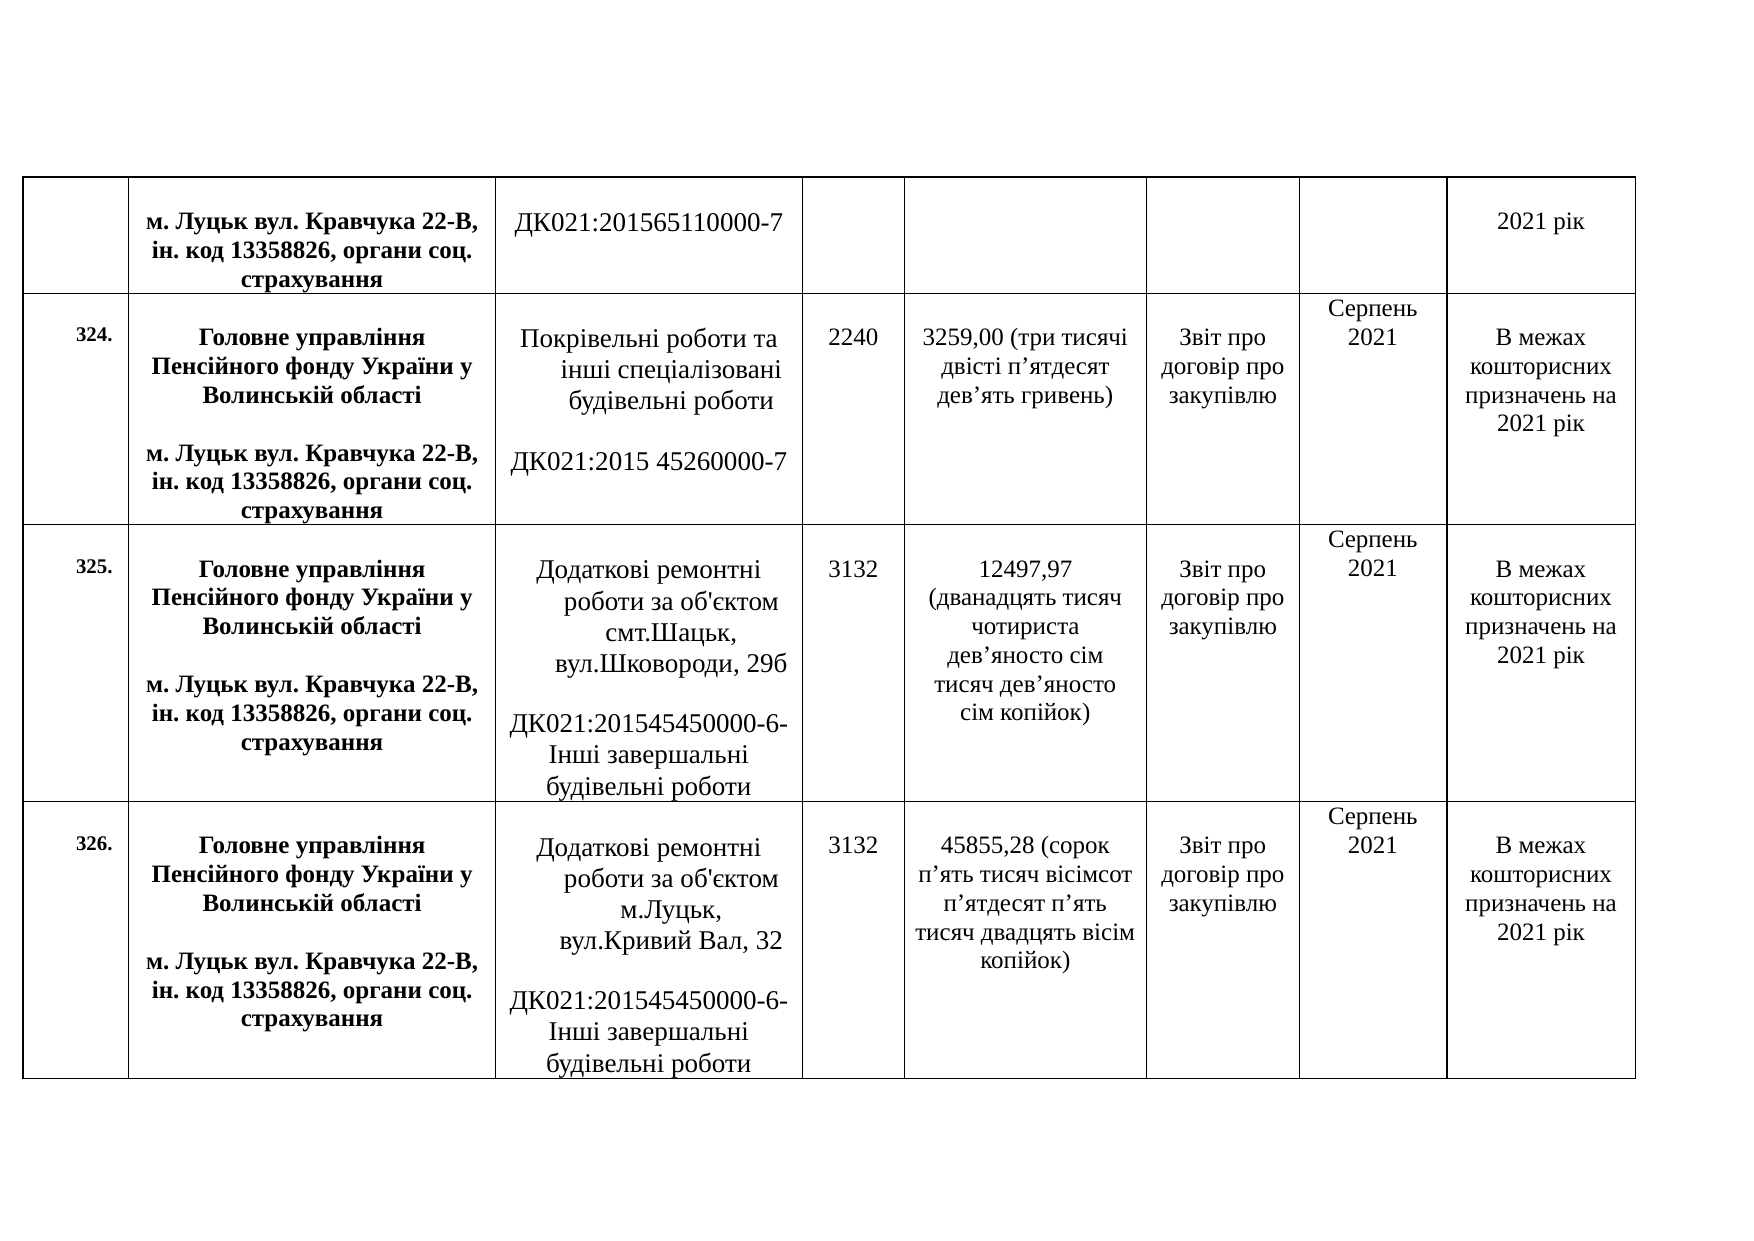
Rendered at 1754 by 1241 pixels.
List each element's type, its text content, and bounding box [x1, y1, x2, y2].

table_cell 45855,28 (сорок п’ять тисяч вісімсот п’ятдесят п’ять тисяч двадцять вісім копійок) [905, 802, 1146, 1078]
table_cell Додаткові ремонтні роботи за об'єктом смт.Шацьк, вул.Шковороди, 29б ДК021:201545450000-6-Інші завершальні будівельні роботи [496, 525, 802, 801]
table_cell [803, 178, 904, 292]
table_cell [1147, 178, 1299, 292]
table_cell Звіт про договір про закупівлю [1147, 525, 1299, 801]
table_cell 12497,97 (дванадцять тисяч чотириста дев’яносто сім тисяч дев’яносто сім копійок) [905, 525, 1146, 801]
table_cell [24, 178, 128, 292]
table_cell Cерпень 2021 [1300, 294, 1446, 524]
table_cell Головне управління Пенсійного фонду України у Волинській області м. Луцьк вул. Кравчука 22-В, ін. код 13358826, органи соц. страхування [129, 294, 495, 524]
table_cell В межах кошторисних призначень на 2021 рік [1448, 802, 1635, 1078]
table_cell 3132 [803, 525, 904, 801]
table_cell м. Луцьк вул. Кравчука 22-В, ін. код 13358826, органи соц. страхування [129, 178, 495, 292]
table_cell 3132 [803, 802, 904, 1078]
table_cell [24, 802, 128, 1078]
table_cell В межах кошторисних призначень на 2021 рік [1448, 294, 1635, 524]
table_cell Звіт про договір про закупівлю [1147, 294, 1299, 524]
table_cell 2021 рік [1448, 178, 1635, 292]
table_cell 3259,00 (три тисячі двісті п’ятдесят дев’ять гривень) [905, 294, 1146, 524]
table_cell Додаткові ремонтні роботи за об'єктом м.Луцьк, вул.Кривий Вал, 32 ДК021:201545450000-6-Інші завершальні будівельні роботи [496, 802, 802, 1078]
table_cell ДК021:201565110000-7 [496, 178, 802, 292]
table_cell [1300, 178, 1446, 292]
table_cell 2240 [803, 294, 904, 524]
table_cell [24, 525, 128, 801]
table_cell Головне управління Пенсійного фонду України у Волинській області м. Луцьк вул. Кравчука 22-В, ін. код 13358826, органи соц. страхування [129, 525, 495, 801]
table_cell Покрівельні роботи та інші спеціалізовані будівельні роботи ДК021:2015 45260000-7 [496, 294, 802, 524]
table_cell Звіт про договір про закупівлю [1147, 802, 1299, 1078]
table_cell В межах кошторисних призначень на 2021 рік [1448, 525, 1635, 801]
table_cell Cерпень 2021 [1300, 525, 1446, 801]
table_cell [905, 178, 1146, 292]
table_cell [24, 294, 128, 524]
table_cell Головне управління Пенсійного фонду України у Волинській області м. Луцьк вул. Кравчука 22-В, ін. код 13358826, органи соц. страхування [129, 802, 495, 1078]
table_cell Cерпень 2021 [1300, 802, 1446, 1078]
